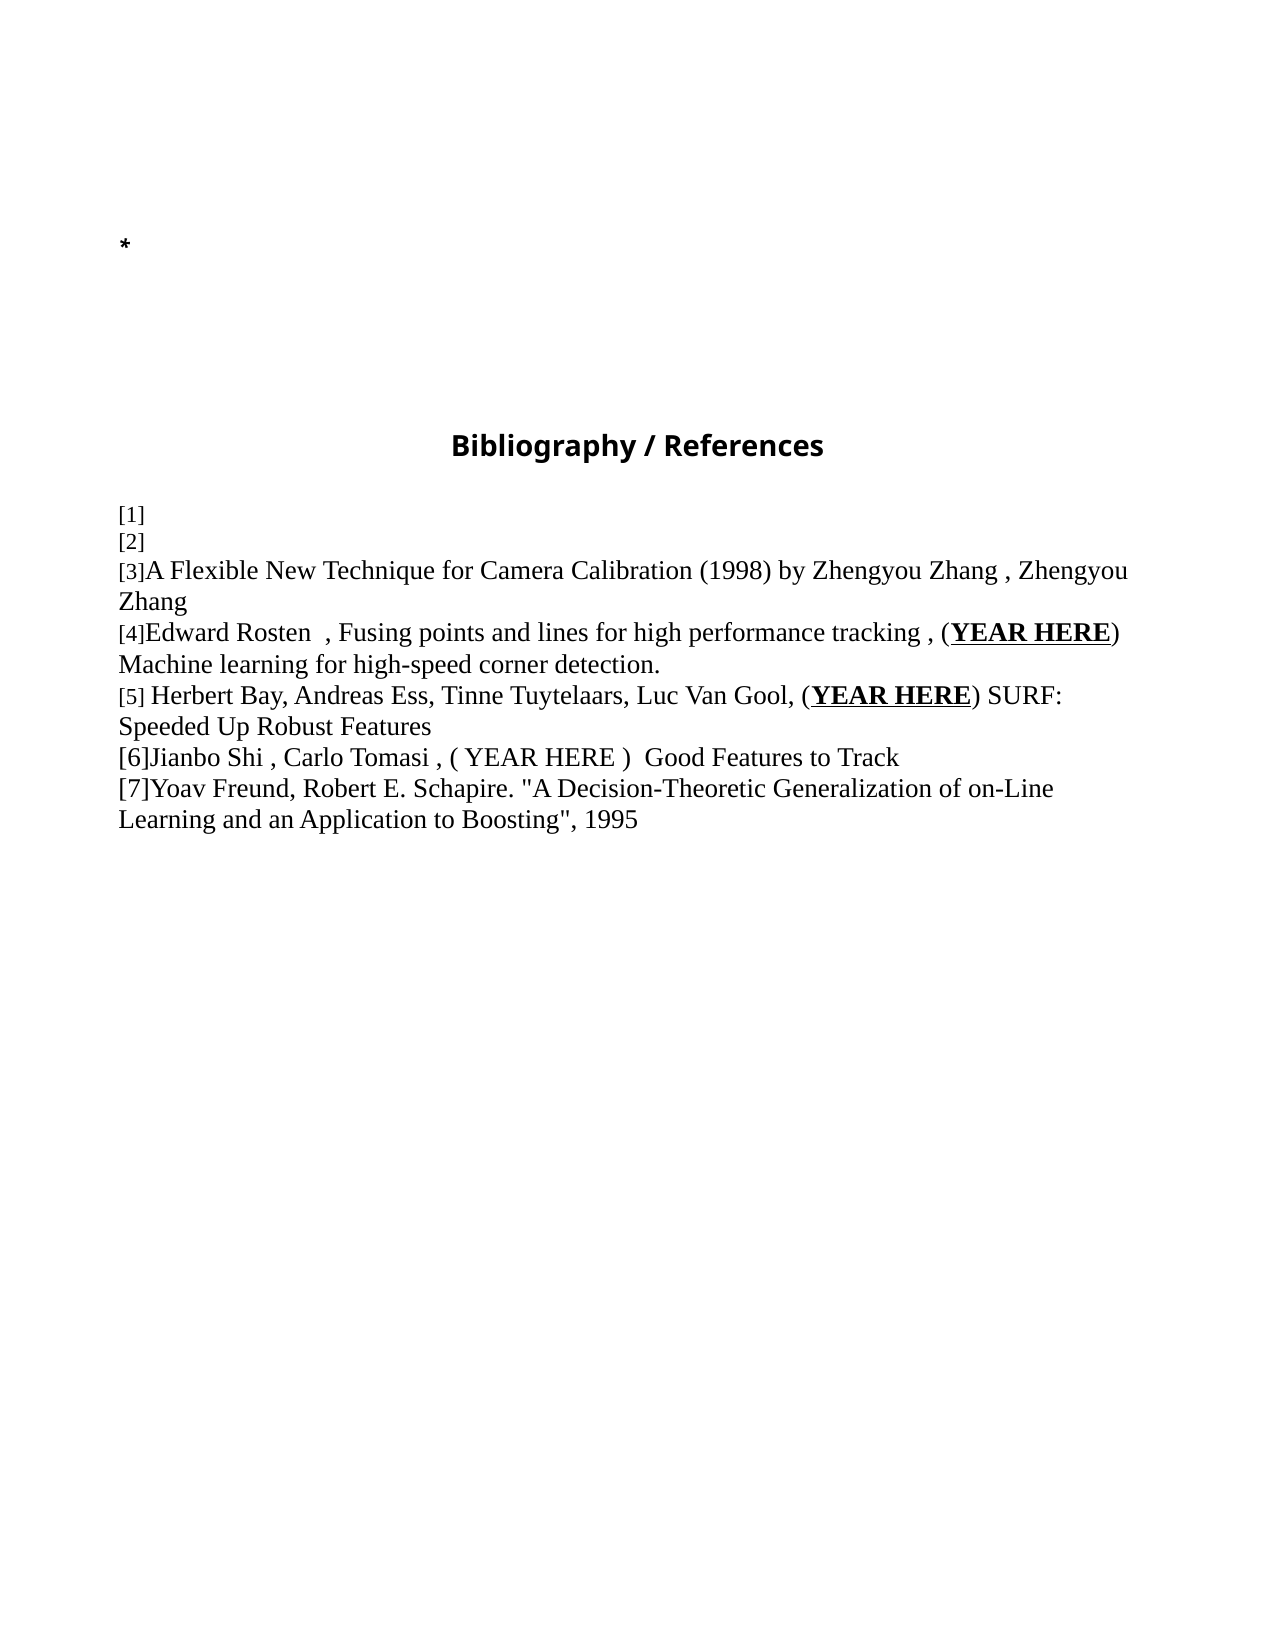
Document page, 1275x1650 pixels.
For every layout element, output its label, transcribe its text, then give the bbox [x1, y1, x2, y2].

text [1] [118, 502, 1157, 528]
text [3]A Flexible New Technique for Camera Calibration (1998) by Zhengyou Zhang , Zhengyou Zhang [118, 554, 1157, 617]
text [4]Edward Rosten , Fusing points and lines for high performance tracking , (YEAR HERE) Machine learning for high-speed corner detection. [118, 617, 1157, 679]
text * [118, 232, 1157, 260]
text Bibliography / References [118, 425, 1157, 465]
text [7]Yoav Freund, Robert E. Schapire. "A Decision-Theoretic Generalization of on-Line Learning and an Application to Boosting", 1995 [118, 772, 1157, 834]
text [5] Herbert Bay, Andreas Ess, Tinne Tuytelaars, Luc Van Gool, (YEAR HERE) SURF: Speeded Up Robust Features [118, 679, 1157, 741]
text [6]Jianbo Shi , Carlo Tomasi , ( YEAR HERE ) Good Features to Track [118, 741, 1157, 772]
text [2] [118, 528, 1157, 554]
